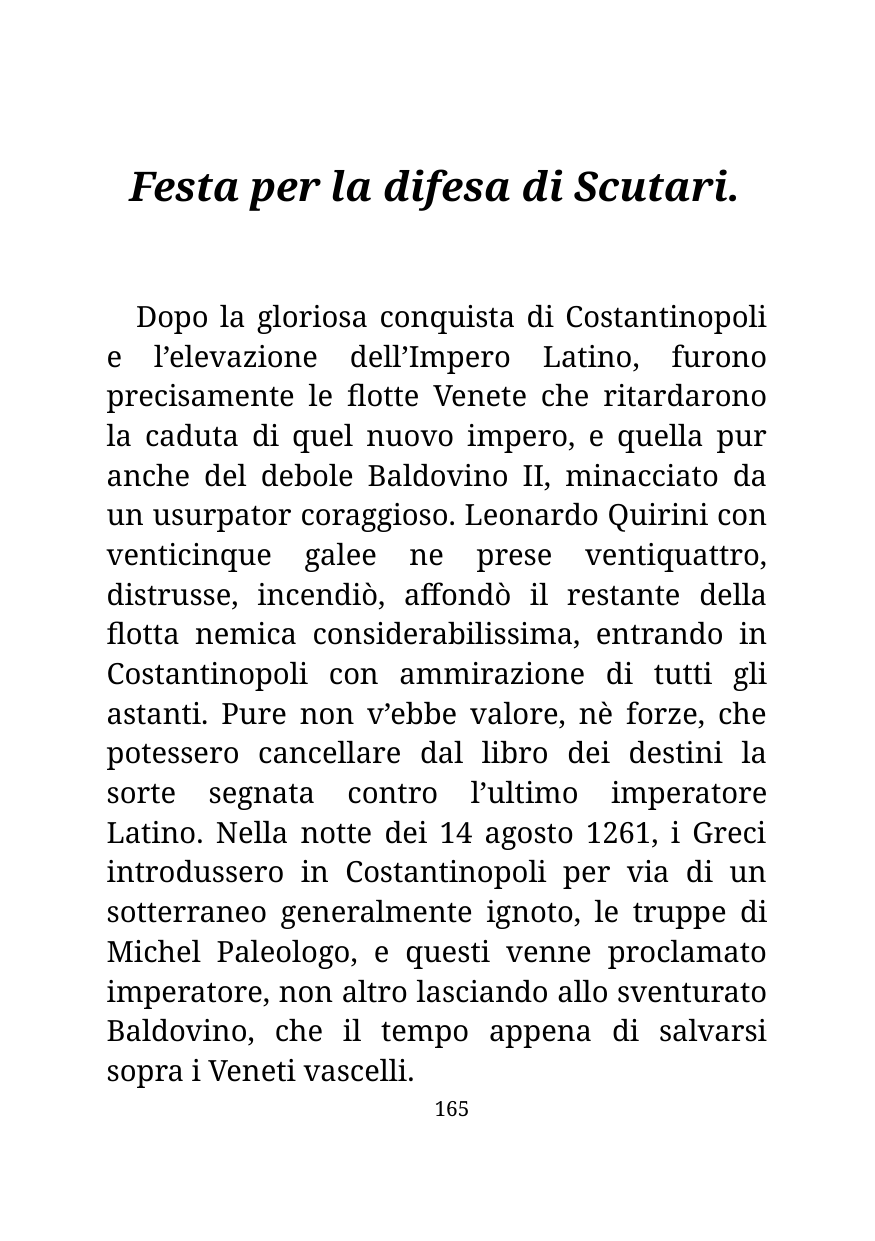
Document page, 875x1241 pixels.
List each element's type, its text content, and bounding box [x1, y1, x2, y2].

subtitle Festa per la difesa di Scutari. [106, 158, 768, 213]
text Dopo la gloriosa conquista di Costantinopoli e l’elevazione dell’Impero Latino, furono precisamente le flotte Venete che ritardarono la caduta di quel nuovo impero, e quella pur anche del debole Baldovino II, minacciato da un usurpator coraggioso. Leonardo Quirini con venticinque galee ne prese ventiquattro, distrusse, incendiò, affondò il restante della flotta nemica considerabilissima, entrando in Costantinopoli con ammirazione di tutti gli astanti. Pure non v’ebbe valore, nè forze, che potessero cancellare dal libro dei destini la sorte segnata contro l’ultimo imperatore Latino. Nella notte dei 14 agosto 1261, i Greci introdussero in Costantinopoli per via di un sotterraneo generalmente ignoto, le truppe di Michel Paleologo, e questi venne proclamato imperatore, non altro lasciando allo sventurato Baldovino, che il tempo appena di salvarsi sopra i Veneti vascelli. [106, 296, 768, 1090]
